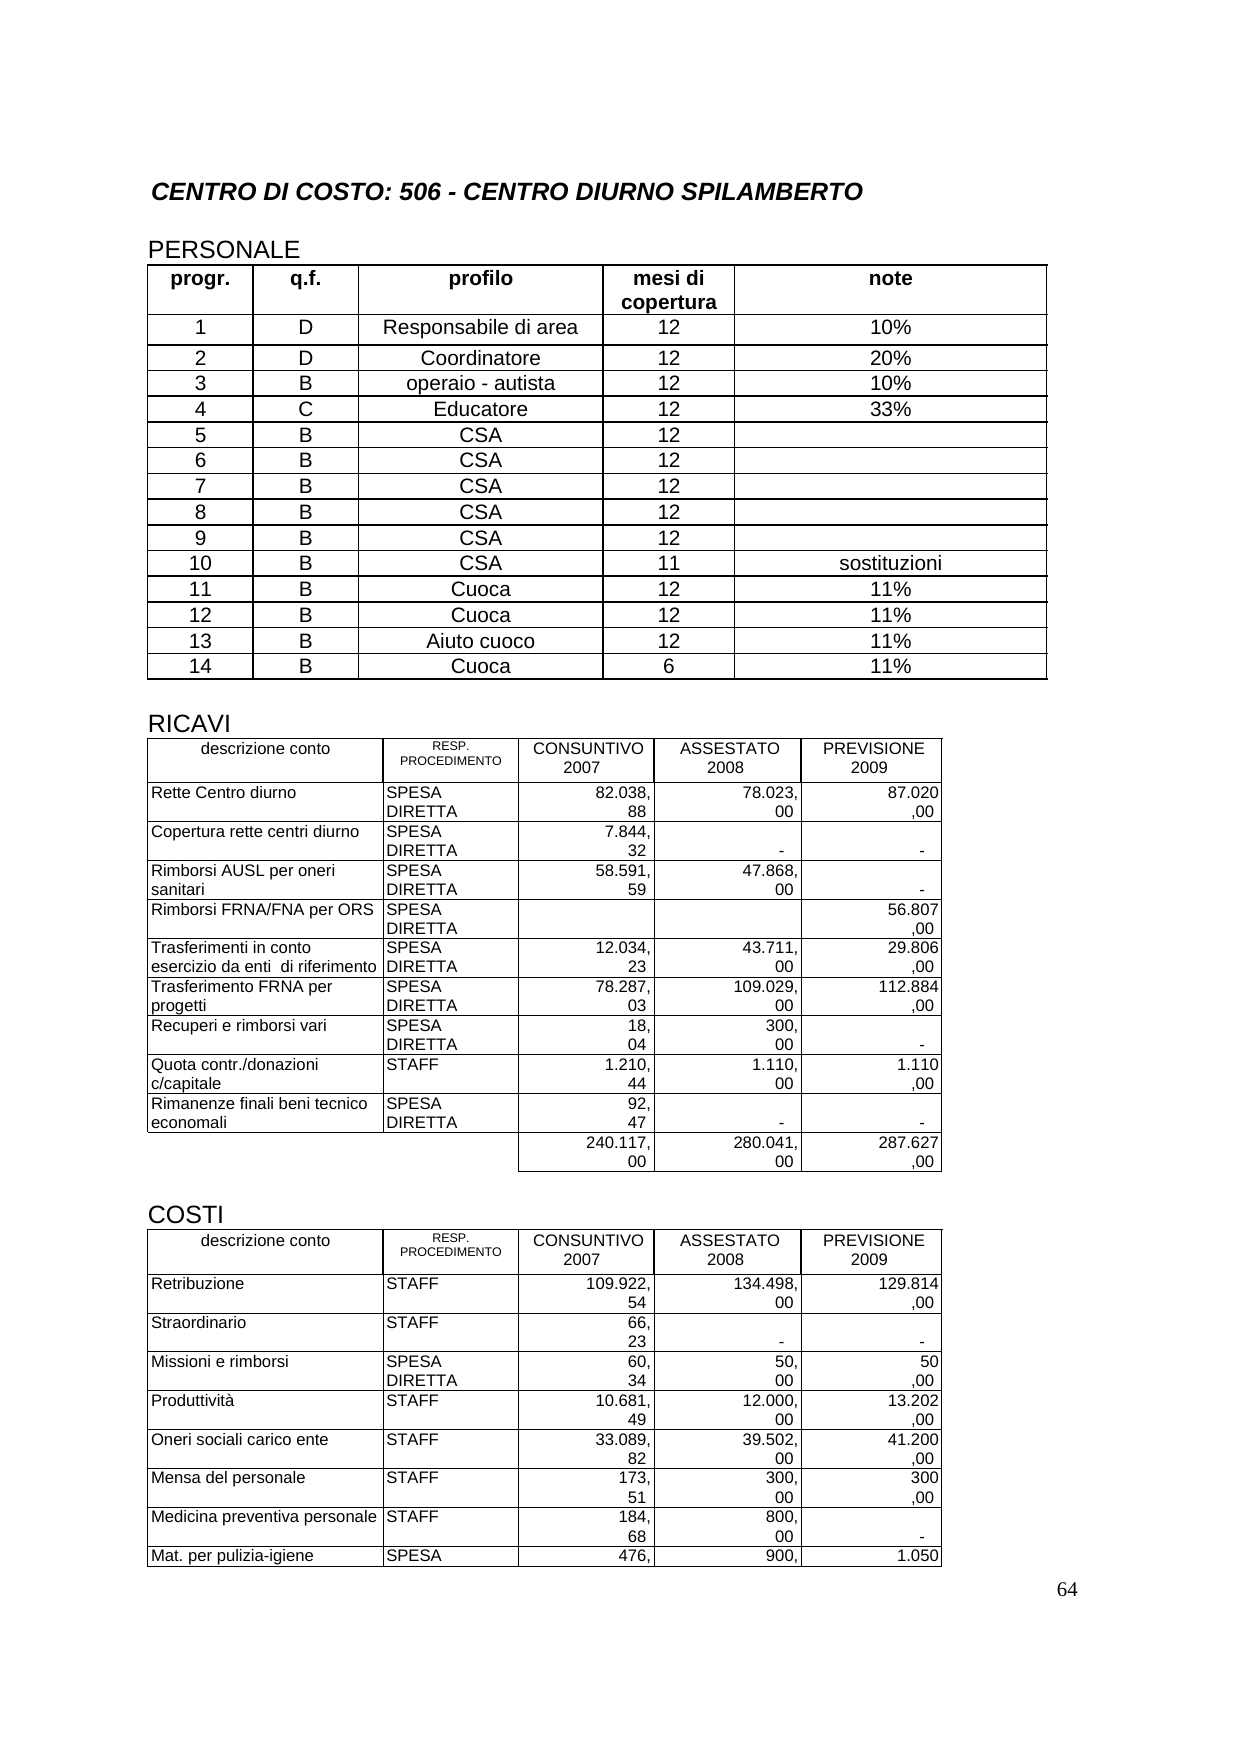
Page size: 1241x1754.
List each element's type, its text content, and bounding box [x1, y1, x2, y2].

table_cell 173,51 [519, 1469, 654, 1507]
table_cell 109.029,00 [655, 978, 801, 1015]
table_cell Retribuzione [148, 1275, 383, 1312]
table_cell [655, 900, 801, 938]
table_cell 800,00 [655, 1508, 801, 1546]
table_cell 280.041,00 [655, 1133, 801, 1171]
table_cell STAFF [384, 1430, 518, 1468]
table_cell STAFF [384, 1055, 518, 1093]
table_cell 41.200,00 [802, 1430, 941, 1468]
table_cell 287.627,00 [802, 1133, 941, 1171]
table_cell [735, 423, 1046, 447]
table_cell 56.807,00 [802, 900, 941, 938]
table_cell 11 [604, 551, 734, 575]
table_cell 13 [148, 628, 252, 653]
table_cell [735, 448, 1046, 472]
table_header descrizione conto [148, 1230, 382, 1273]
table_cell B [254, 500, 358, 524]
table_cell 12 [604, 474, 734, 498]
table_cell 1.110,00 [655, 1055, 801, 1093]
table_cell 476, [519, 1547, 654, 1566]
table_cell 3 [148, 371, 252, 395]
table_cell 12.034,23 [519, 939, 654, 976]
table_cell B [254, 577, 358, 601]
table_cell B [254, 603, 358, 627]
table_header ASSESTATO 2008 [655, 739, 800, 782]
table_cell B [254, 654, 358, 678]
table_cell 2 [148, 346, 252, 369]
table_cell 11% [735, 577, 1046, 601]
table_cell B [254, 551, 358, 575]
table_cell CSA [359, 474, 602, 498]
table_cell Quota contr./donazioni c/capitale [148, 1055, 383, 1093]
table_cell 12 [604, 397, 734, 421]
table_cell CSA [359, 500, 602, 524]
table_header CONSUNTIVO 2007 [519, 1230, 653, 1273]
table_header PREVISIONE 2009 [802, 739, 941, 782]
table_cell 300,00 [655, 1016, 801, 1054]
table_cell SPESA DIRETTA [384, 1016, 518, 1054]
table_cell 13.202,00 [802, 1391, 941, 1429]
table_cell 12 [604, 315, 734, 344]
table_cell 87.020,00 [802, 783, 941, 821]
table_cell 11 [148, 577, 252, 601]
text PERSONALE [148, 235, 1078, 264]
table_cell 300,00 [655, 1469, 801, 1507]
table_cell 12 [604, 526, 734, 550]
table_cell 5 [148, 423, 252, 447]
table_header PREVISIONE 2009 [802, 1230, 941, 1273]
table_cell 10 [148, 551, 252, 575]
table_cell - [802, 1094, 941, 1132]
table_cell 12 [604, 577, 734, 601]
table_cell 50,00 [655, 1352, 801, 1390]
table_cell Educatore [359, 397, 602, 421]
table_header ASSESTATO 2008 [655, 1230, 800, 1273]
table_cell - [655, 1314, 801, 1351]
table_cell 1.110,00 [802, 1055, 941, 1093]
table_cell 8 [148, 500, 252, 524]
table_cell 12 [604, 448, 734, 472]
table_cell 7.844,32 [519, 822, 654, 860]
table_header note [735, 266, 1046, 314]
table_cell Coordinatore [359, 346, 602, 369]
table_cell 109.922,54 [519, 1275, 654, 1312]
table_cell SPESA DIRETTA [384, 978, 518, 1015]
table_cell CSA [359, 551, 602, 575]
table_cell 129.814,00 [802, 1275, 941, 1312]
table_cell 33.089,82 [519, 1430, 654, 1468]
table_cell - [802, 1508, 941, 1546]
table_cell Trasferimenti in conto esercizio da enti di riferimento [148, 939, 383, 976]
table_cell Rimborsi FRNA/FNA per ORS [148, 900, 383, 938]
table_cell STAFF [384, 1314, 518, 1351]
table_cell 14 [148, 654, 252, 678]
table_cell sostituzioni [735, 551, 1046, 575]
table_cell 1.210,44 [519, 1055, 654, 1093]
table_cell 10% [735, 371, 1046, 395]
table_cell 12 [604, 346, 734, 369]
table_cell 300,00 [802, 1469, 941, 1507]
table_cell C [254, 397, 358, 421]
table_cell CSA [359, 423, 602, 447]
table_cell B [254, 423, 358, 447]
table_cell 78.023,00 [655, 783, 801, 821]
table_cell - [802, 1314, 941, 1351]
table_cell 184,68 [519, 1508, 654, 1546]
table_cell 60,34 [519, 1352, 654, 1390]
table_header q.f. [254, 266, 358, 314]
table_cell Produttività [148, 1391, 383, 1429]
table_cell 50,00 [802, 1352, 941, 1390]
table_cell - [655, 1094, 801, 1132]
table_cell 4 [148, 397, 252, 421]
table_cell 11% [735, 603, 1046, 627]
table_cell Cuoca [359, 577, 602, 601]
table_cell Rette Centro diurno [148, 783, 383, 821]
table_cell SPESA DIRETTA [384, 900, 518, 938]
table_header mesi di copertura [604, 266, 734, 314]
table_cell 33% [735, 397, 1046, 421]
table_cell Rimanenze finali beni tecnico economali [148, 1094, 383, 1132]
table_cell 18,04 [519, 1016, 654, 1054]
table_cell SPESA DIRETTA [384, 1352, 518, 1390]
table_cell Oneri sociali carico ente [148, 1430, 383, 1468]
table_cell 7 [148, 474, 252, 498]
table_header RESP. PROCEDIMENTO [384, 739, 518, 782]
table_cell 12 [604, 371, 734, 395]
table_cell CSA [359, 526, 602, 550]
table_cell SPESA [384, 1547, 518, 1566]
table_cell 900, [655, 1547, 801, 1566]
table_cell [148, 1133, 383, 1171]
table_cell 29.806,00 [802, 939, 941, 976]
table_cell - [802, 1016, 941, 1054]
table_cell 20% [735, 346, 1046, 369]
table_cell 10% [735, 315, 1046, 344]
text RICAVI [148, 709, 1078, 737]
table_cell 82.038,88 [519, 783, 654, 821]
table_header descrizione conto [148, 739, 382, 782]
table_cell Cuoca [359, 654, 602, 678]
table_cell D [254, 346, 358, 369]
table_cell D [254, 315, 358, 344]
table_cell [519, 900, 654, 938]
table_cell 39.502,00 [655, 1430, 801, 1468]
table_header CENTRO DI COSTO: 506 - CENTRO DIURNO SPILAMBERTO [148, 176, 1047, 207]
table_cell Aiuto cuoco [359, 628, 602, 653]
table_cell - [655, 822, 801, 860]
table_cell - [802, 822, 941, 860]
table_cell Recuperi e rimborsi vari [148, 1016, 383, 1054]
table_cell STAFF [384, 1391, 518, 1429]
table_cell Mensa del personale [148, 1469, 383, 1507]
table_cell Straordinario [148, 1314, 383, 1351]
table_cell 134.498,00 [655, 1275, 801, 1312]
table_cell B [254, 448, 358, 472]
table_header profilo [359, 266, 602, 314]
table_cell 12 [604, 603, 734, 627]
table_cell Copertura rette centri diurno [148, 822, 383, 860]
table_cell 9 [148, 526, 252, 550]
table_cell Missioni e rimborsi [148, 1352, 383, 1390]
table_cell Medicina preventiva personale [148, 1508, 383, 1546]
table_cell 1 [148, 315, 252, 344]
table_cell - [802, 861, 941, 899]
table_cell 47.868,00 [655, 861, 801, 899]
table_cell [383, 1133, 518, 1171]
table_cell 12 [604, 628, 734, 653]
table_cell 11% [735, 654, 1046, 678]
table_cell Mat. per pulizia-igiene [148, 1547, 383, 1566]
table_cell B [254, 628, 358, 653]
table_header CONSUNTIVO 2007 [519, 739, 653, 782]
table_cell STAFF [384, 1469, 518, 1507]
table_cell B [254, 526, 358, 550]
table_cell SPESA DIRETTA [384, 1094, 518, 1132]
table_cell B [254, 474, 358, 498]
table_cell SPESA DIRETTA [384, 783, 518, 821]
table_cell 112.884,00 [802, 978, 941, 1015]
table_cell 240.117,00 [519, 1133, 654, 1171]
table_cell operaio - autista [359, 371, 602, 395]
table_cell Cuoca [359, 603, 602, 627]
table_cell [735, 500, 1046, 524]
table_cell 58.591,59 [519, 861, 654, 899]
table_cell 12.000,00 [655, 1391, 801, 1429]
table_cell STAFF [384, 1508, 518, 1546]
table_cell B [254, 371, 358, 395]
text COSTI [148, 1200, 1078, 1229]
table_header progr. [148, 266, 252, 314]
table_cell 11% [735, 628, 1046, 653]
table_cell Rimborsi AUSL per oneri sanitari [148, 861, 383, 899]
table_cell SPESA DIRETTA [384, 822, 518, 860]
table_cell SPESA DIRETTA [384, 939, 518, 976]
table_cell 66,23 [519, 1314, 654, 1351]
table_cell [735, 526, 1046, 550]
table_cell SPESA DIRETTA [384, 861, 518, 899]
table_cell 92,47 [519, 1094, 654, 1132]
table_cell 6 [148, 448, 252, 472]
table_cell 10.681,49 [519, 1391, 654, 1429]
table_cell 12 [604, 500, 734, 524]
table_cell 12 [604, 423, 734, 447]
table_cell Responsabile di area [359, 315, 602, 344]
table_cell [735, 474, 1046, 498]
table_cell 78.287,03 [519, 978, 654, 1015]
table_cell CSA [359, 448, 602, 472]
table_cell STAFF [384, 1275, 518, 1312]
table_cell 1.050 [802, 1547, 941, 1566]
table_cell 43.711,00 [655, 939, 801, 976]
table_cell 12 [148, 603, 252, 627]
table_header RESP. PROCEDIMENTO [384, 1230, 518, 1273]
table_cell Trasferimento FRNA per progetti [148, 978, 383, 1015]
table_cell 6 [604, 654, 734, 678]
